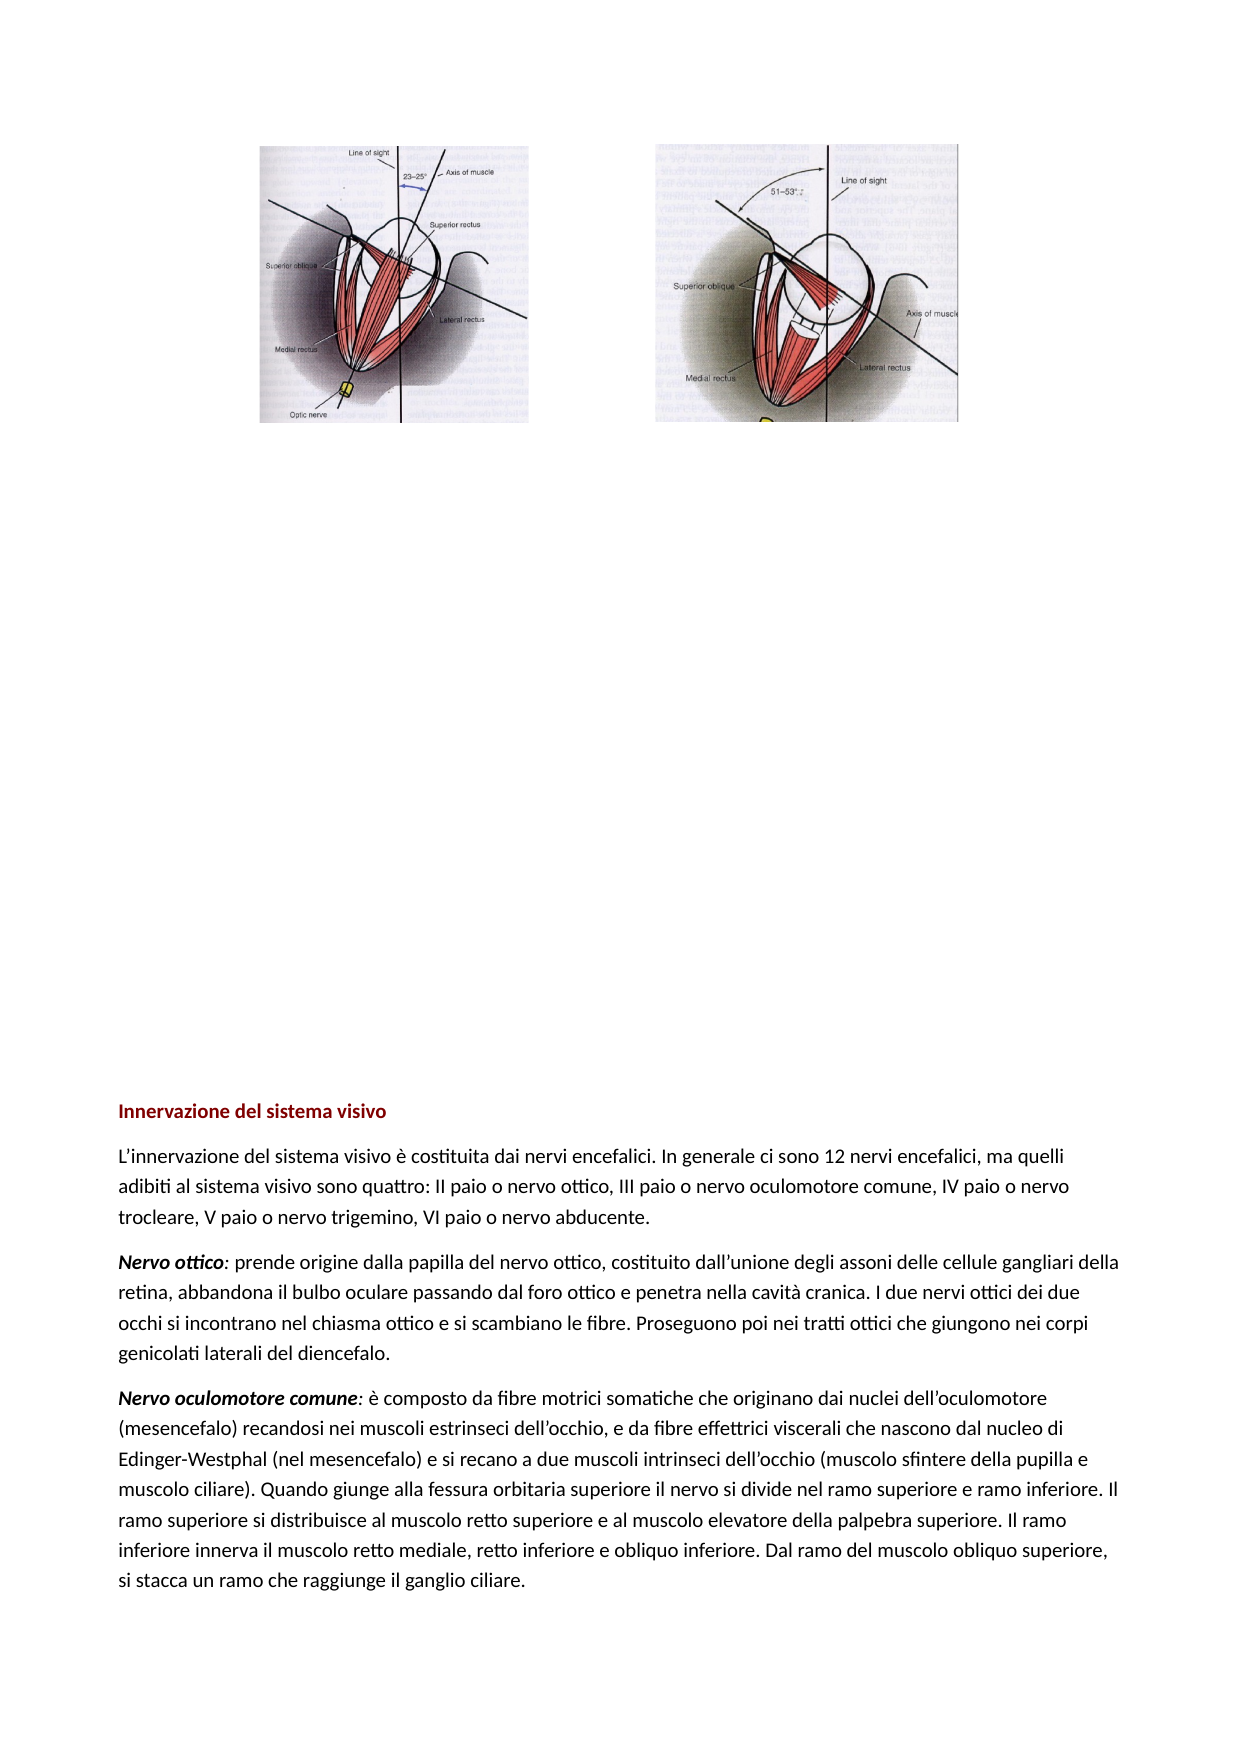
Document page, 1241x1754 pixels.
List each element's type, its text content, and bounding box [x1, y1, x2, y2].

picture [259, 146, 529, 423]
text Nervo oculomotore comune: è composto da fibre motrici somatiche che originano dai nuclei dell’oculomotore (mesencefalo) recandosi nei muscoli estrinseci dell’occhio, e da fibre effettrici viscerali che nascono dal nucleo di Edinger-Westphal (nel mesencefalo) e si recano a due muscoli intrinseci dell’occhio (muscolo sfintere della pupilla e muscolo ciliare). Quando giunge alla fessura orbitaria superiore il nervo si divide nel ramo superiore e ramo inferiore. Il ramo superiore si distribuisce al muscolo retto superiore e al muscolo elevatore della palpebra superiore. Il ramo inferiore innerva il muscolo retto mediale, retto inferiore e obliquo inferiore. Dal ramo del muscolo obliquo superiore, si stacca un ramo che raggiunge il ganglio ciliare. [118, 1385, 1122, 1593]
picture [655, 144, 959, 422]
text L’innervazione del sistema visivo è costituita dai nervi encefalici. In generale ci sono 12 nervi encefalici, ma quelli adibiti al sistema visivo sono quattro: II paio o nervo ottico, III paio o nervo oculomotore comune, IV paio o nervo trocleare, V paio o nervo trigemino, VI paio o nervo abducente. [118, 1143, 1122, 1229]
text Innervazione del sistema visivo [118, 1098, 1122, 1123]
text Nervo ottico: prende origine dalla papilla del nervo ottico, costituito dall’unione degli assoni delle cellule gangliari della retina, abbandona il bulbo oculare passando dal foro ottico e penetra nella cavità cranica. I due nervi ottici dei due occhi si incontrano nel chiasma ottico e si scambiano le fibre. Proseguono poi nei tratti ottici che giungono nei corpi genicolati laterali del diencefalo. [118, 1249, 1122, 1366]
